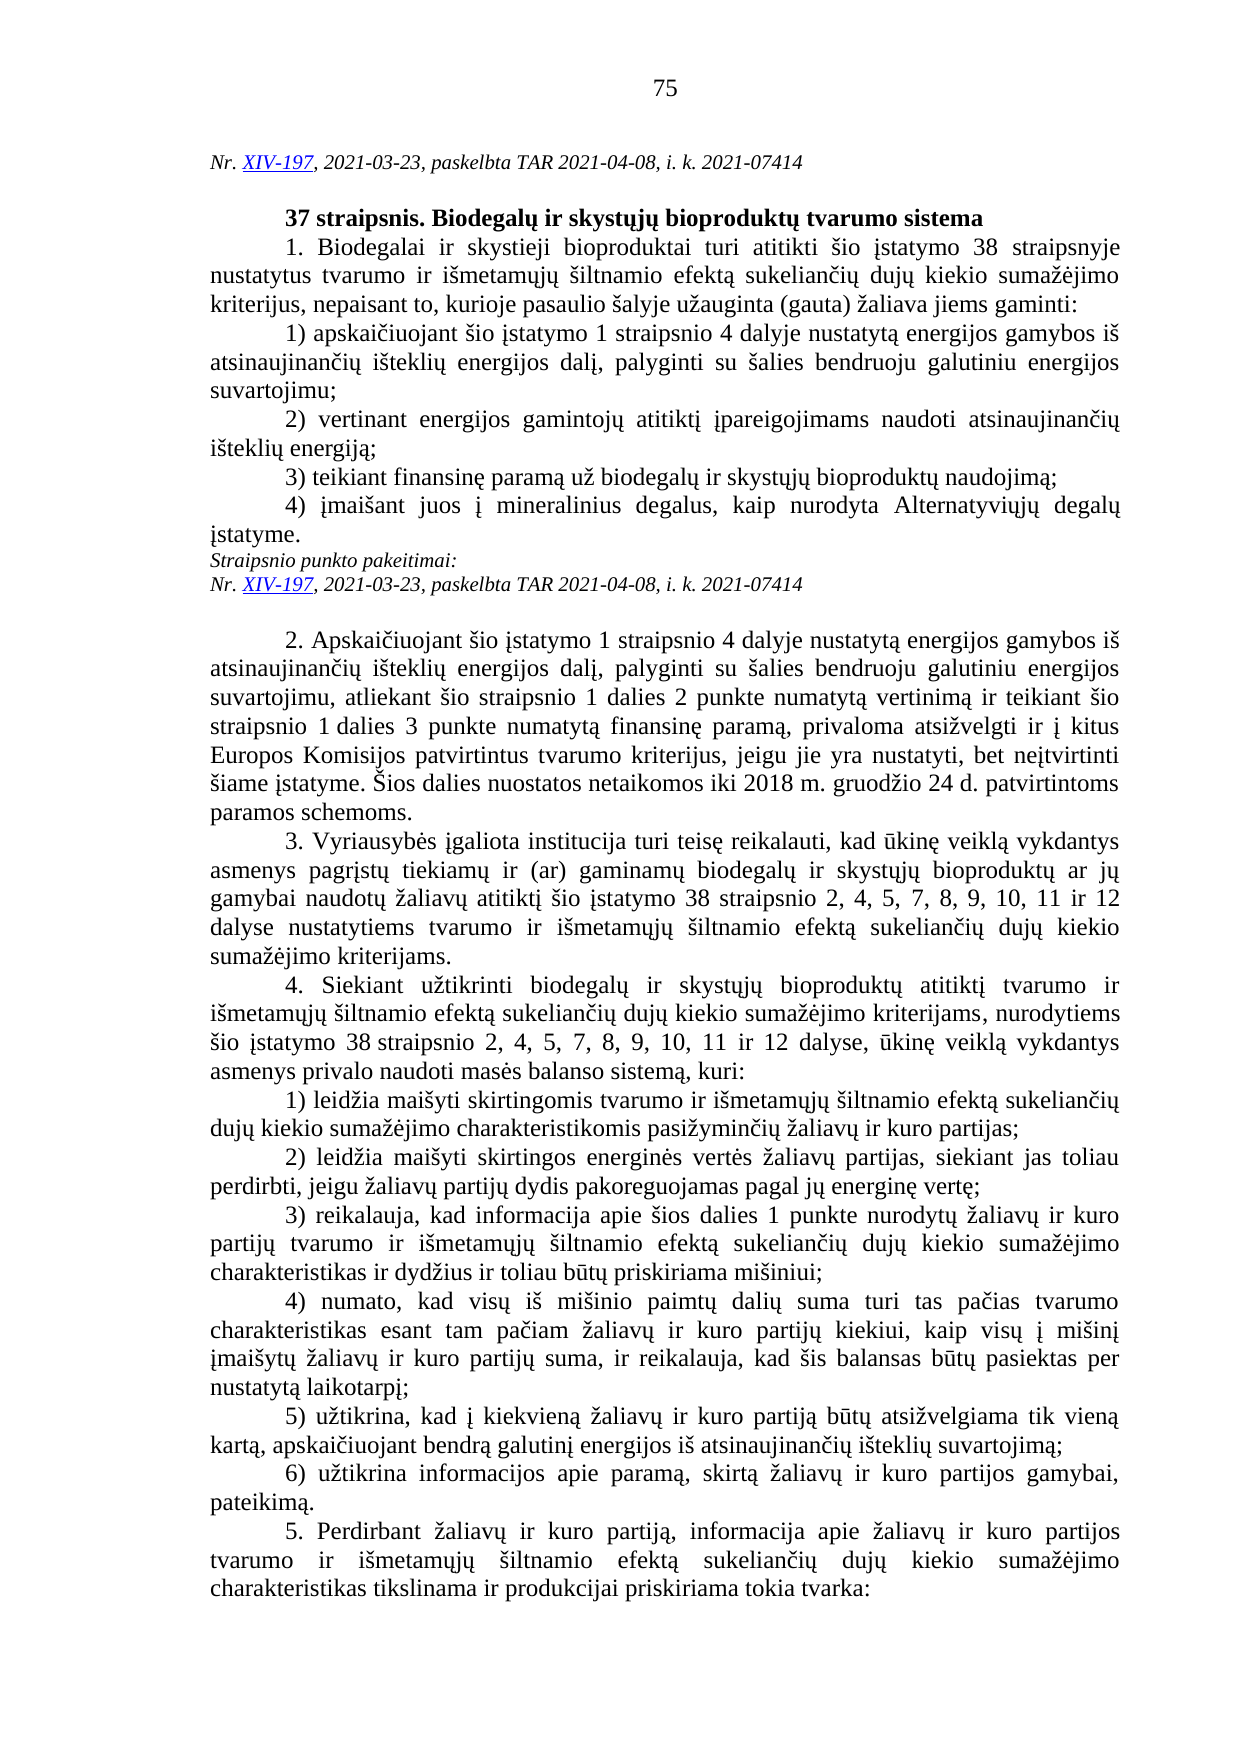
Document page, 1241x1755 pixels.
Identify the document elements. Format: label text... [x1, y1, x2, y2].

text 4. Siekiant užtikrinti biodegalų ir skystųjų bioproduktų atitiktį tvarumo ir išmetamųjų šiltnamio efektą sukeliančių dujų kiekio sumažėjimo kriterijams, nurodytiems šio įstatymo 38 straipsnio 2, 4, 5, 7, 8, 9, 10, 11 ir 12 dalyse, ūkinę veiklą vykdantys asmenys privalo naudoti masės balanso sistemą, kuri: [210, 970, 1120, 1085]
text 2) vertinant energijos gamintojų atitiktį įpareigojimams naudoti atsinaujinančių išteklių energiją; [210, 404, 1120, 462]
text 3) teikiant finansinę paramą už biodegalų ir skystųjų bioproduktų naudojimą; [210, 462, 1120, 490]
text 5. Perdirbant žaliavų ir kuro partiją, informacija apie žaliavų ir kuro partijos tvarumo ir išmetamųjų šiltnamio efektą sukeliančių dujų kiekio sumažėjimo charakteristikas tikslinama ir produkcijai priskiriama tokia tvarka: [210, 1516, 1120, 1602]
text 3. Vyriausybės įgaliota institucija turi teisę reikalauti, kad ūkinę veiklą vykdantys asmenys pagrįstų tiekiamų ir (ar) gaminamų biodegalų ir skystųjų bioproduktų ar jų gamybai naudotų žaliavų atitiktį šio įstatymo 38 straipsnio 2, 4, 5, 7, 8, 9, 10, 11 ir 12 dalyse nustatytiems tvarumo ir išmetamųjų šiltnamio efektą sukeliančių dujų kiekio sumažėjimo kriterijams. [210, 826, 1120, 970]
text 1) apskaičiuojant šio įstatymo 1 straipsnio 4 dalyje nustatytą energijos gamybos iš atsinaujinančių išteklių energijos dalį, palyginti su šalies bendruoju galutiniu energijos suvartojimu; [210, 318, 1120, 404]
text 3) reikalauja, kad informacija apie šios dalies 1 punkte nurodytų žaliavų ir kuro partijų tvarumo ir išmetamųjų šiltnamio efektą sukeliančių dujų kiekio sumažėjimo charakteristikas ir dydžius ir toliau būtų priskiriama mišiniui; [210, 1200, 1120, 1286]
text Straipsnio punkto pakeitimai: [210, 548, 1120, 572]
text 4) įmaišant juos į mineralinius degalus, kaip nurodyta Alternatyviųjų degalų įstatyme. [210, 490, 1120, 548]
text 6) užtikrina informacijos apie paramą, skirtą žaliavų ir kuro partijos gamybai, pateikimą. [210, 1458, 1120, 1516]
text 37 straipsnis. Biodegalų ir skystųjų bioproduktų tvarumo sistema [210, 203, 1120, 232]
text 5) užtikrina, kad į kiekvieną žaliavų ir kuro partiją būtų atsižvelgiama tik vieną kartą, apskaičiuojant bendrą galutinį energijos iš atsinaujinančių išteklių suvartojimą; [210, 1401, 1120, 1458]
text 1. Biodegalai ir skystieji bioproduktai turi atitikti šio įstatymo 38 straipsnyje nustatytus tvarumo ir išmetamųjų šiltnamio efektą sukeliančių dujų kiekio sumažėjimo kriterijus, nepaisant to, kurioje pasaulio šalyje užauginta (gauta) žaliava jiems gaminti: [210, 232, 1120, 318]
text Nr. XIV-197, 2021-03-23, paskelbta TAR 2021-04-08, i. k. 2021-07414 [210, 572, 1120, 596]
text 4) numato, kad visų iš mišinio paimtų dalių suma turi tas pačias tvarumo charakteristikas esant tam pačiam žaliavų ir kuro partijų kiekiui, kaip visų į mišinį įmaišytų žaliavų ir kuro partijų suma, ir reikalauja, kad šis balansas būtų pasiektas per nustatytą laikotarpį; [210, 1286, 1120, 1401]
text Nr. XIV-197, 2021-03-23, paskelbta TAR 2021-04-08, i. k. 2021-07414 [210, 150, 1120, 174]
text 2. Apskaičiuojant šio įstatymo 1 straipsnio 4 dalyje nustatytą energijos gamybos iš atsinaujinančių išteklių energijos dalį, palyginti su šalies bendruoju galutiniu energijos suvartojimu, atliekant šio straipsnio 1 dalies 2 punkte numatytą vertinimą ir teikiant šio straipsnio 1 dalies 3 punkte numatytą finansinę paramą, privaloma atsižvelgti ir į kitus Europos Komisijos patvirtintus tvarumo kriterijus, jeigu jie yra nustatyti, bet neįtvirtinti šiame įstatyme. Šios dalies nuostatos netaikomos iki 2018 m. gruodžio 24 d. patvirtintoms paramos schemoms. [210, 625, 1120, 826]
text 2) leidžia maišyti skirtingos energinės vertės žaliavų partijas, siekiant jas toliau perdirbti, jeigu žaliavų partijų dydis pakoreguojamas pagal jų energinę vertę; [210, 1142, 1120, 1200]
text 1) leidžia maišyti skirtingomis tvarumo ir išmetamųjų šiltnamio efektą sukeliančių dujų kiekio sumažėjimo charakteristikomis pasižyminčių žaliavų ir kuro partijas; [210, 1085, 1120, 1142]
